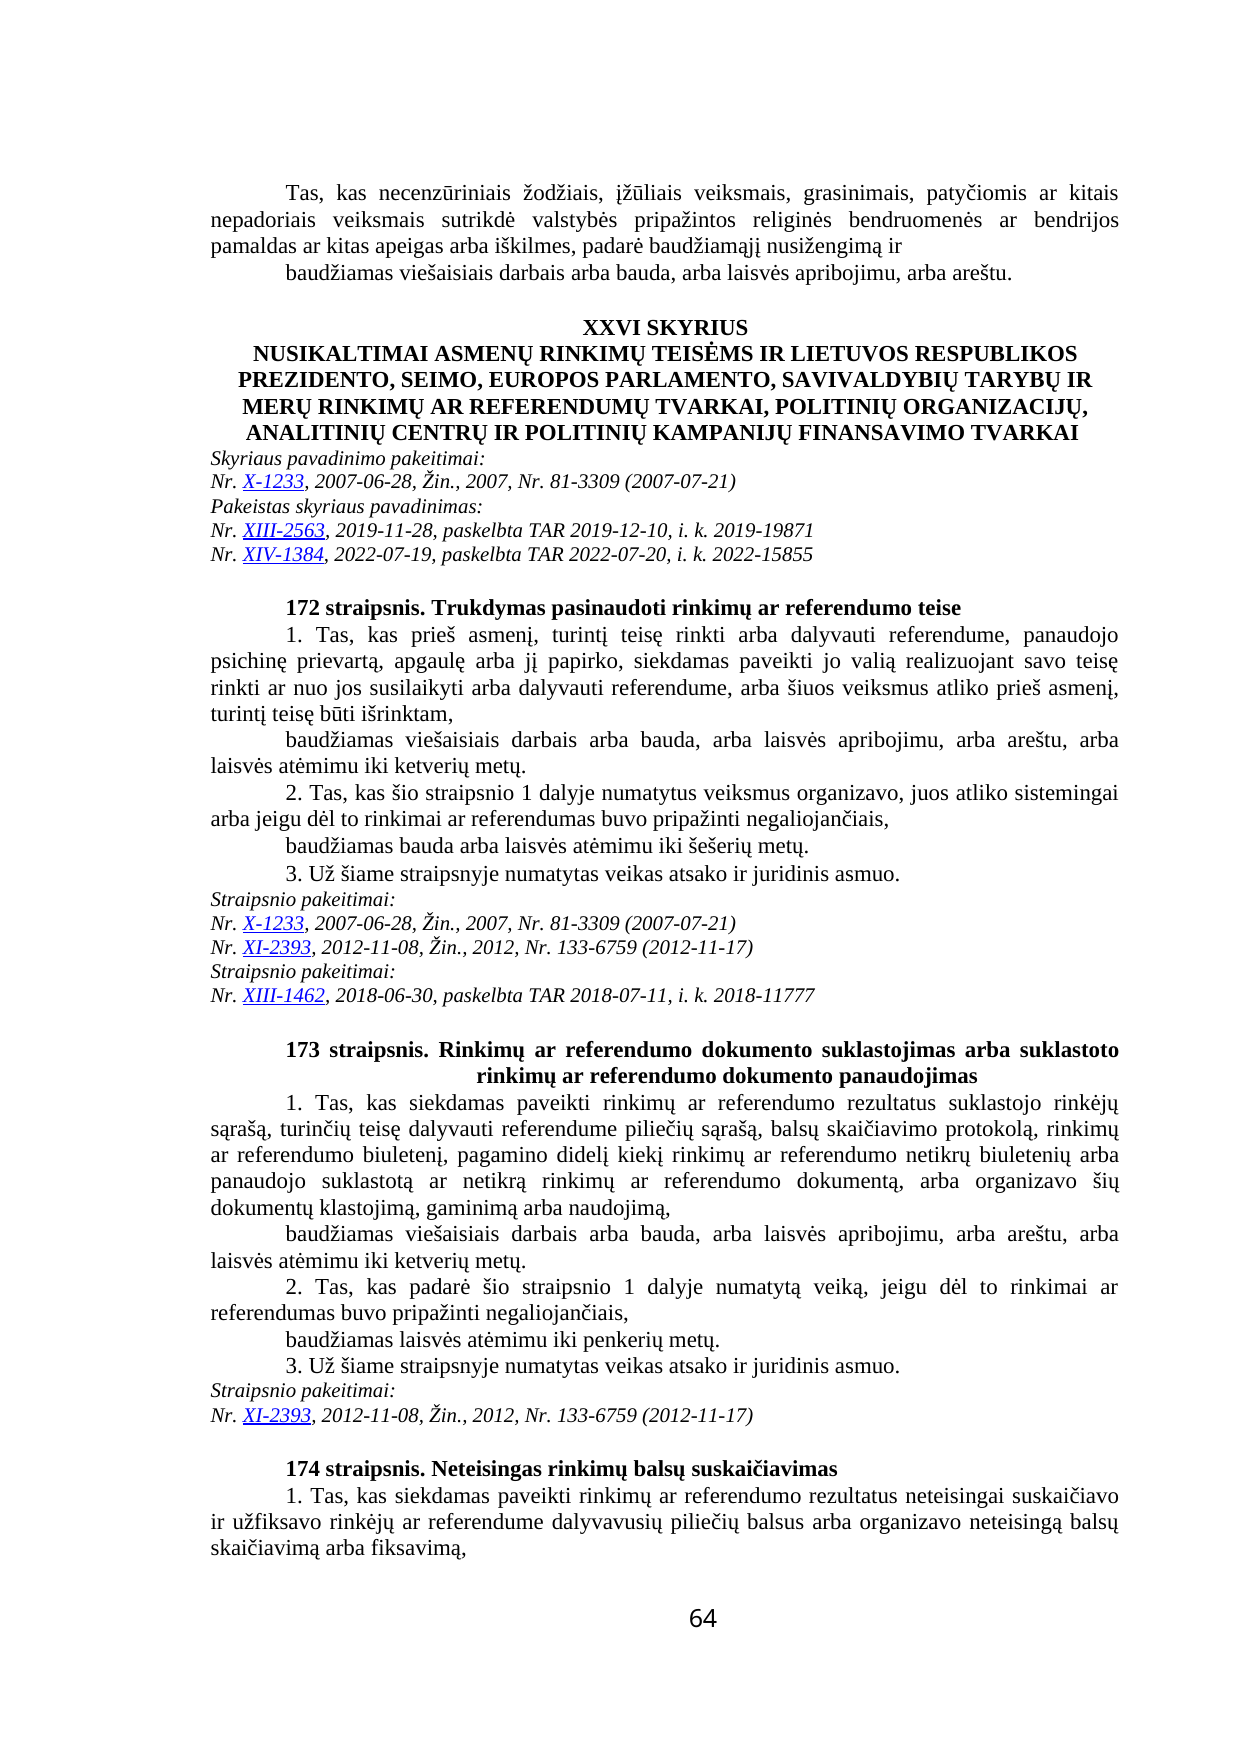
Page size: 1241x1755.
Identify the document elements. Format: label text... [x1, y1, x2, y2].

text Tas, kas necenzūriniais žodžiais, įžūliais veiksmais, grasinimais, patyčiomis ar kitais nepadoriais veiksmais sutrikdė valstybės pripažintos religinės bendruomenės ar bendrijos pamaldas ar kitas apeigas arba iškilmes, padarė baudžiamąjį nusižengimą ir [210, 179, 1120, 258]
text Straipsnio pakeitimai: [210, 1378, 1120, 1402]
text Nr. X-1233, 2007-06-28, Žin., 2007, Nr. 81-3309 (2007-07-21) [210, 911, 1120, 935]
text 1. Tas, kas siekdamas paveikti rinkimų ar referendumo rezultatus suklastojo rinkėjų sąrašą, turinčių teisę dalyvauti referendume piliečių sąrašą, balsų skaičiavimo protokolą, rinkimų ar referendumo biuletenį, pagamino didelį kiekį rinkimų ar referendumo netikrų biuletenių arba panaudojo suklastotą ar netikrą rinkimų ar referendumo dokumentą, arba organizavo šių dokumentų klastojimą, gaminimą arba naudojimą, [210, 1088, 1120, 1220]
text 173 straipsnis. Rinkimų ar referendumo dokumento suklastojimas arba suklastoto rinkimų ar referendumo dokumento panaudojimas [285, 1036, 1120, 1088]
text baudžiamas viešaisiais darbais arba bauda, arba laisvės apribojimu, arba areštu. [210, 258, 1120, 285]
text Nr. XIV-1384, 2022-07-19, paskelbta TAR 2022-07-20, i. k. 2022-15855 [210, 542, 1120, 566]
text 3. Už šiame straipsnyje numatytas veikas atsako ir juridinis asmuo. [210, 1352, 1120, 1378]
text 172 straipsnis. Trukdymas pasinaudoti rinkimų ar referendumo teise [210, 594, 1120, 621]
text 2. Tas, kas šio straipsnio 1 dalyje numatytus veiksmus organizavo, juos atliko sistemingai arba jeigu dėl to rinkimai ar referendumas buvo pripažinti negaliojančiais, [210, 779, 1120, 832]
text baudžiamas laisvės atėmimu iki penkerių metų. [210, 1326, 1120, 1352]
text 1. Tas, kas prieš asmenį, turintį teisę rinkti arba dalyvauti referendume, panaudojo psichinę prievartą, apgaulę arba jį papirko, siekdamas paveikti jo valią realizuojant savo teisę rinkti ar nuo jos susilaikyti arba dalyvauti referendume, arba šiuos veiksmus atliko prieš asmenį, turintį teisę būti išrinktam, [210, 621, 1120, 726]
text 3. Už šiame straipsnyje numatytas veikas atsako ir juridinis asmuo. [210, 858, 1120, 887]
text Nr. XI-2393, 2012-11-08, Žin., 2012, Nr. 133-6759 (2012-11-17) [210, 935, 1120, 959]
text Pakeistas skyriaus pavadinimas: [210, 493, 1120, 518]
text baudžiamas viešaisiais darbais arba bauda, arba laisvės apribojimu, arba areštu, arba laisvės atėmimu iki ketverių metų. [210, 726, 1120, 779]
text 2. Tas, kas padarė šio straipsnio 1 dalyje numatytą veiką, jeigu dėl to rinkimai ar referendumas buvo pripažinti negaliojančiais, [210, 1273, 1120, 1326]
text 174 straipsnis. Neteisingas rinkimų balsų suskaičiavimas [210, 1455, 1120, 1482]
text Nr. XIII-1462, 2018-06-30, paskelbta TAR 2018-07-11, i. k. 2018-11777 [210, 983, 1120, 1007]
text Nr. X-1233, 2007-06-28, Žin., 2007, Nr. 81-3309 (2007-07-21) [210, 469, 1120, 493]
text baudžiamas viešaisiais darbais arba bauda, arba laisvės apribojimu, arba areštu, arba laisvės atėmimu iki ketverių metų. [210, 1220, 1120, 1273]
text baudžiamas bauda arba laisvės atėmimu iki šešerių metų. [210, 832, 1120, 858]
text 1. Tas, kas siekdamas paveikti rinkimų ar referendumo rezultatus neteisingai suskaičiavo ir užfiksavo rinkėjų ar referendume dalyvavusių piliečių balsus arba organizavo neteisingą balsų skaičiavimą arba fiksavimą, [210, 1482, 1120, 1561]
text Straipsnio pakeitimai: [210, 887, 1120, 911]
text NUSIKALTIMAI ASMENŲ RINKIMŲ TEISĖMS IR LIETUVOS RESPUBLIKOS PREZIDENTO, SEIMO, EUROPOS PARLAMENTO, SAVIVALDYBIŲ TARYBŲ IR MERŲ RINKIMŲ AR REFERENDUMŲ TVARKAI, POLITINIŲ ORGANIZACIJŲ, ANALITINIŲ CENTRŲ IR POLITINIŲ KAMPANIJŲ FINANSAVIMO TVARKAI [210, 340, 1120, 445]
subtitle XXVI SKYRIUS [210, 314, 1120, 340]
text Nr. XI-2393, 2012-11-08, Žin., 2012, Nr. 133-6759 (2012-11-17) [210, 1402, 1120, 1427]
text Straipsnio pakeitimai: [210, 959, 1120, 983]
text Skyriaus pavadinimo pakeitimai: [210, 445, 1120, 469]
text Nr. XIII-2563, 2019-11-28, paskelbta TAR 2019-12-10, i. k. 2019-19871 [210, 518, 1120, 542]
